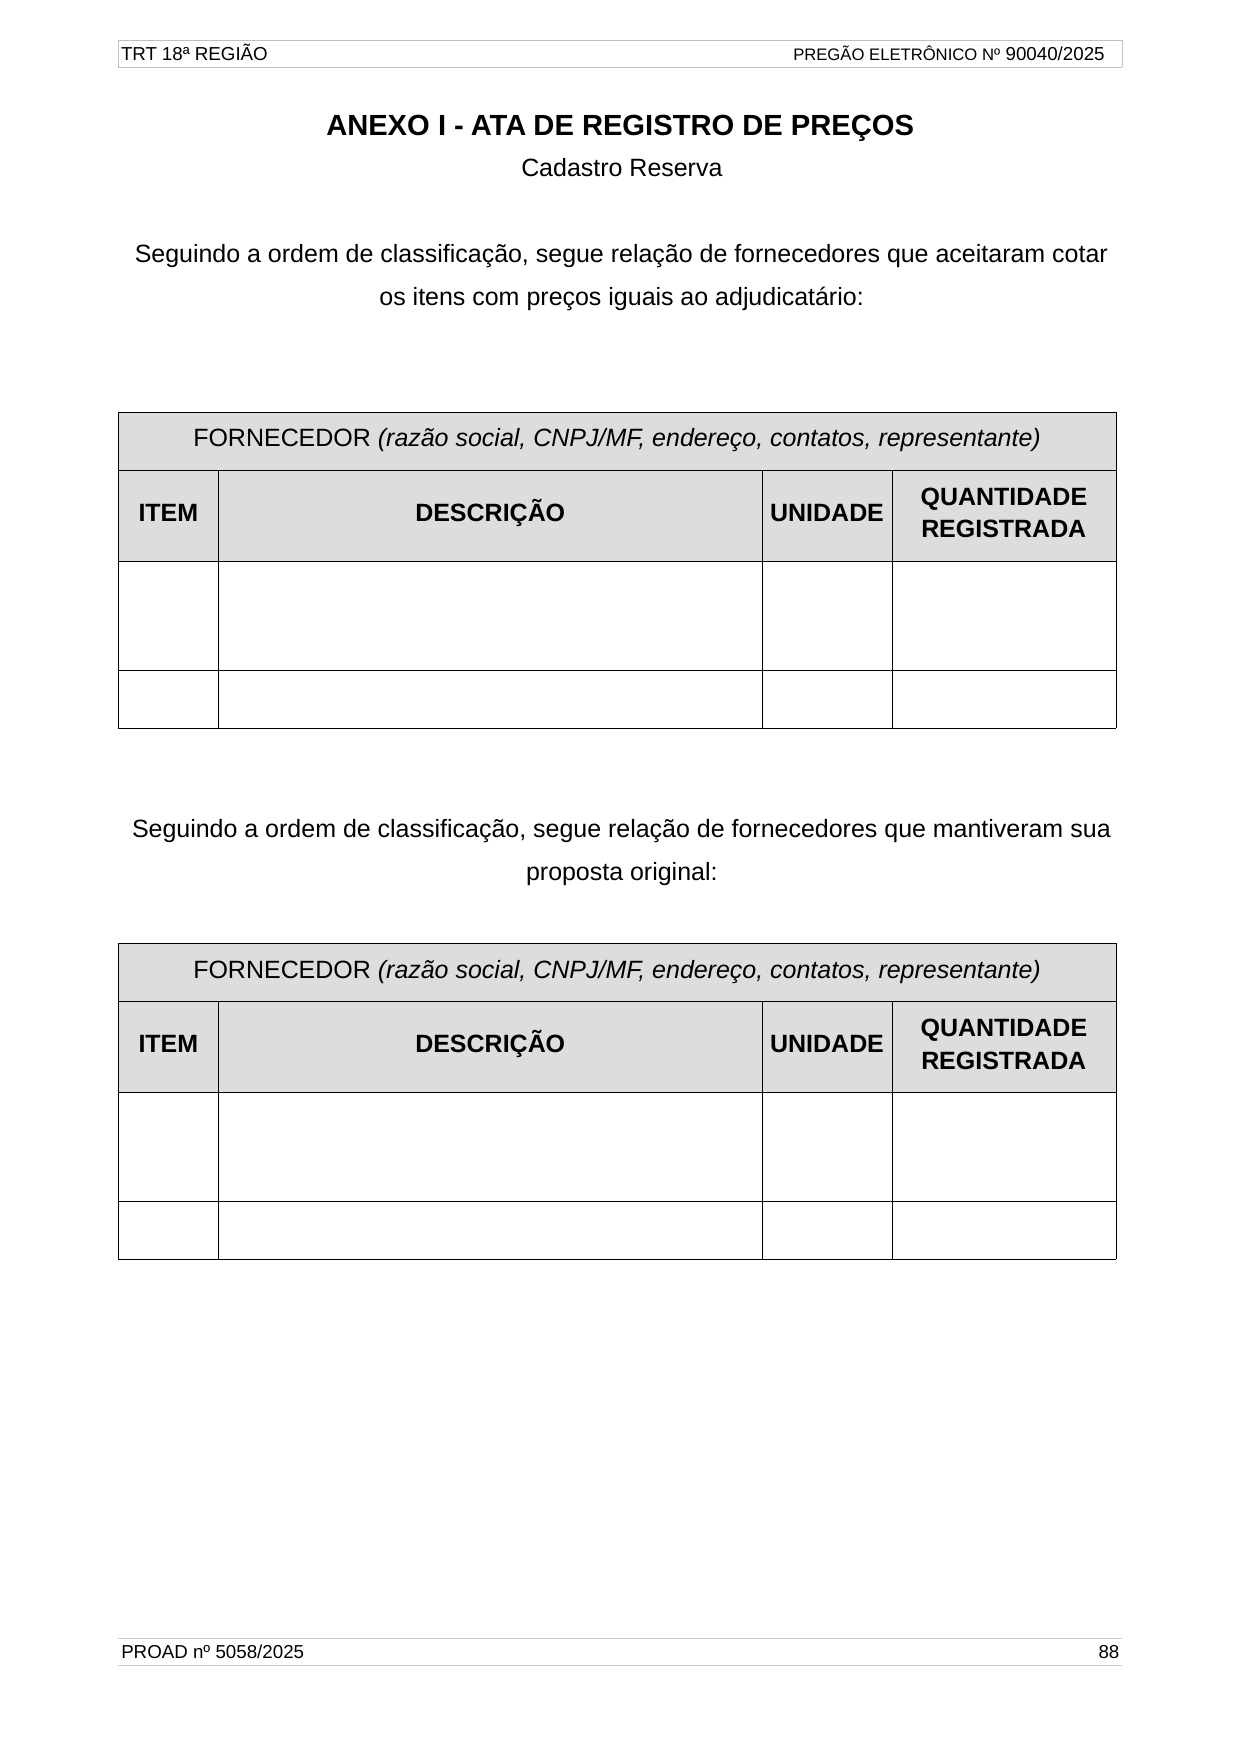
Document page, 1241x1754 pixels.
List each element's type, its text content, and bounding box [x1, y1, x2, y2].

table_cell [763, 1093, 892, 1201]
table_cell ITEM [119, 471, 218, 561]
text Seguindo a ordem de classificação, segue relação de fornecedores que aceitaram cotar os itens com preços iguais ao adjudicatário: [118, 239, 1125, 311]
table_cell [893, 1202, 1116, 1259]
table_cell [893, 1093, 1116, 1201]
table_cell [763, 562, 892, 669]
table_cell QUANTIDADE REGISTRADA [893, 471, 1116, 561]
table_cell [763, 671, 892, 727]
table_cell UNIDADE [763, 1002, 892, 1092]
text Seguindo a ordem de classificação, segue relação de fornecedores que mantiveram sua proposta original: [118, 814, 1125, 886]
table_cell UNIDADE [763, 471, 892, 561]
table_cell QUANTIDADE REGISTRADA [893, 1002, 1116, 1092]
table_header FORNECEDOR (razão social, CNPJ/MF, endereço, contatos, representante) [119, 944, 1116, 1001]
table_header FORNECEDOR (razão social, CNPJ/MF, endereço, contatos, representante) [119, 413, 1116, 470]
table_cell [119, 1093, 218, 1201]
table_cell [219, 562, 762, 669]
table_cell [893, 562, 1116, 669]
table_cell [119, 671, 218, 727]
table_cell DESCRIÇÃO [219, 1002, 762, 1092]
table_cell [119, 562, 218, 669]
table_cell [219, 1202, 762, 1259]
text ANEXO I - ATA DE REGISTRO DE PREÇOS [118, 108, 1122, 141]
table_cell [763, 1202, 892, 1259]
table_cell [119, 1202, 218, 1259]
table_cell [219, 671, 762, 727]
table_cell [219, 1093, 762, 1201]
text Cadastro Reserva [118, 153, 1125, 182]
table_cell ITEM [119, 1002, 218, 1092]
table_cell DESCRIÇÃO [219, 471, 762, 561]
table_cell [893, 671, 1116, 727]
